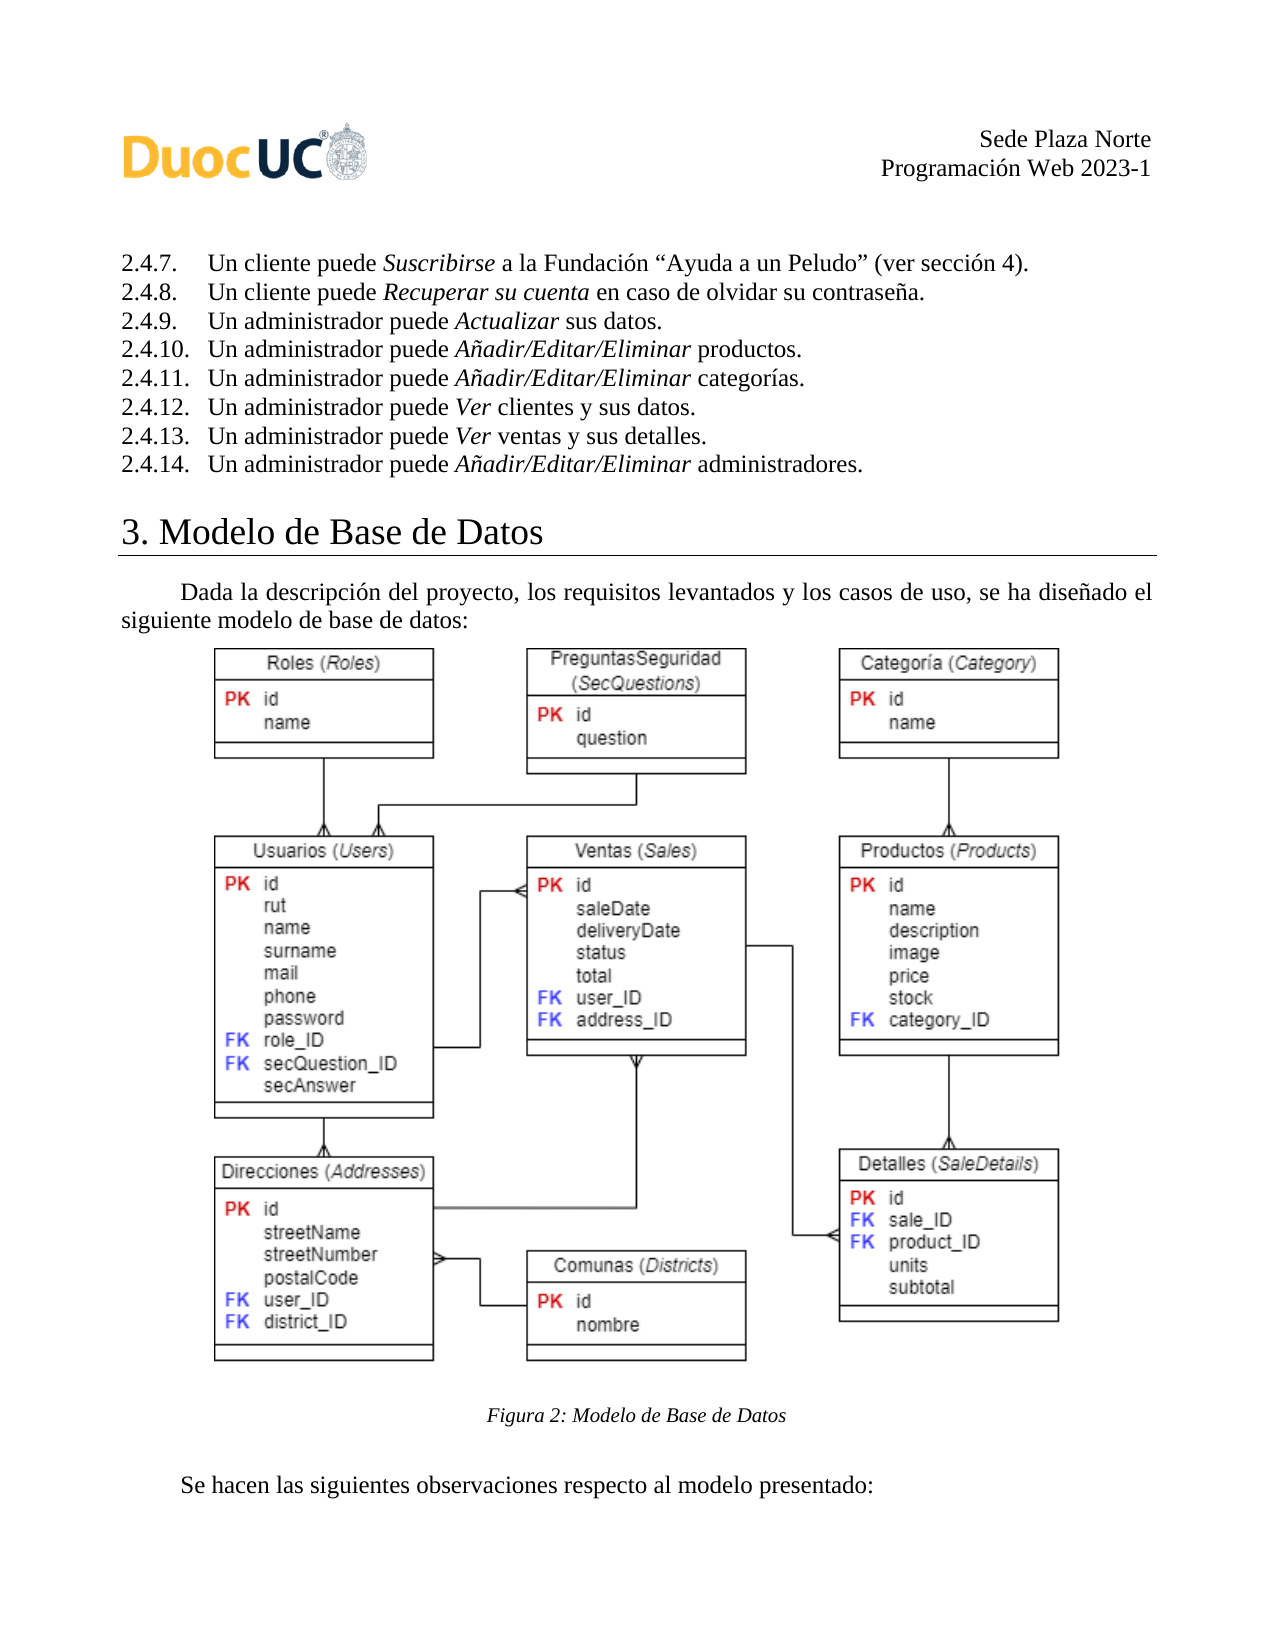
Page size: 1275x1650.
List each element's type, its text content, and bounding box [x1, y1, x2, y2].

subtitle 3. Modelo de Base de Datos [118, 506, 1157, 555]
list Un cliente puede Suscribirse a la Fundación “Ayuda a un Peludo” (ver sección 4). [118, 245, 1157, 277]
list Un administrador puede Ver ventas y sus detalles. [118, 421, 1157, 449]
list Un cliente puede Recuperar su cuenta en caso de olvidar su contraseña. [118, 277, 1157, 306]
list Un administrador puede Añadir/Editar/Eliminar productos. [118, 334, 1157, 363]
table_cell Figura 2: Modelo de Base de Datos [118, 1397, 1157, 1433]
picture [214, 648, 1061, 1363]
list Un administrador puede Ver clientes y sus datos. [118, 392, 1157, 421]
list Un administrador puede Añadir/Editar/Eliminar categorías. [118, 363, 1157, 392]
text Se hacen las siguientes observaciones respecto al modelo presentado: [118, 1467, 1157, 1502]
table_header [118, 643, 1157, 1397]
text Dada la descripción del proyecto, los requisitos levantados y los casos de uso, se ha diseñado el siguiente modelo de base de datos: [118, 574, 1157, 637]
list Un administrador puede Añadir/Editar/Eliminar administradores. [118, 449, 1157, 481]
picture [123, 123, 367, 180]
list Un administrador puede Actualizar sus datos. [118, 306, 1157, 334]
